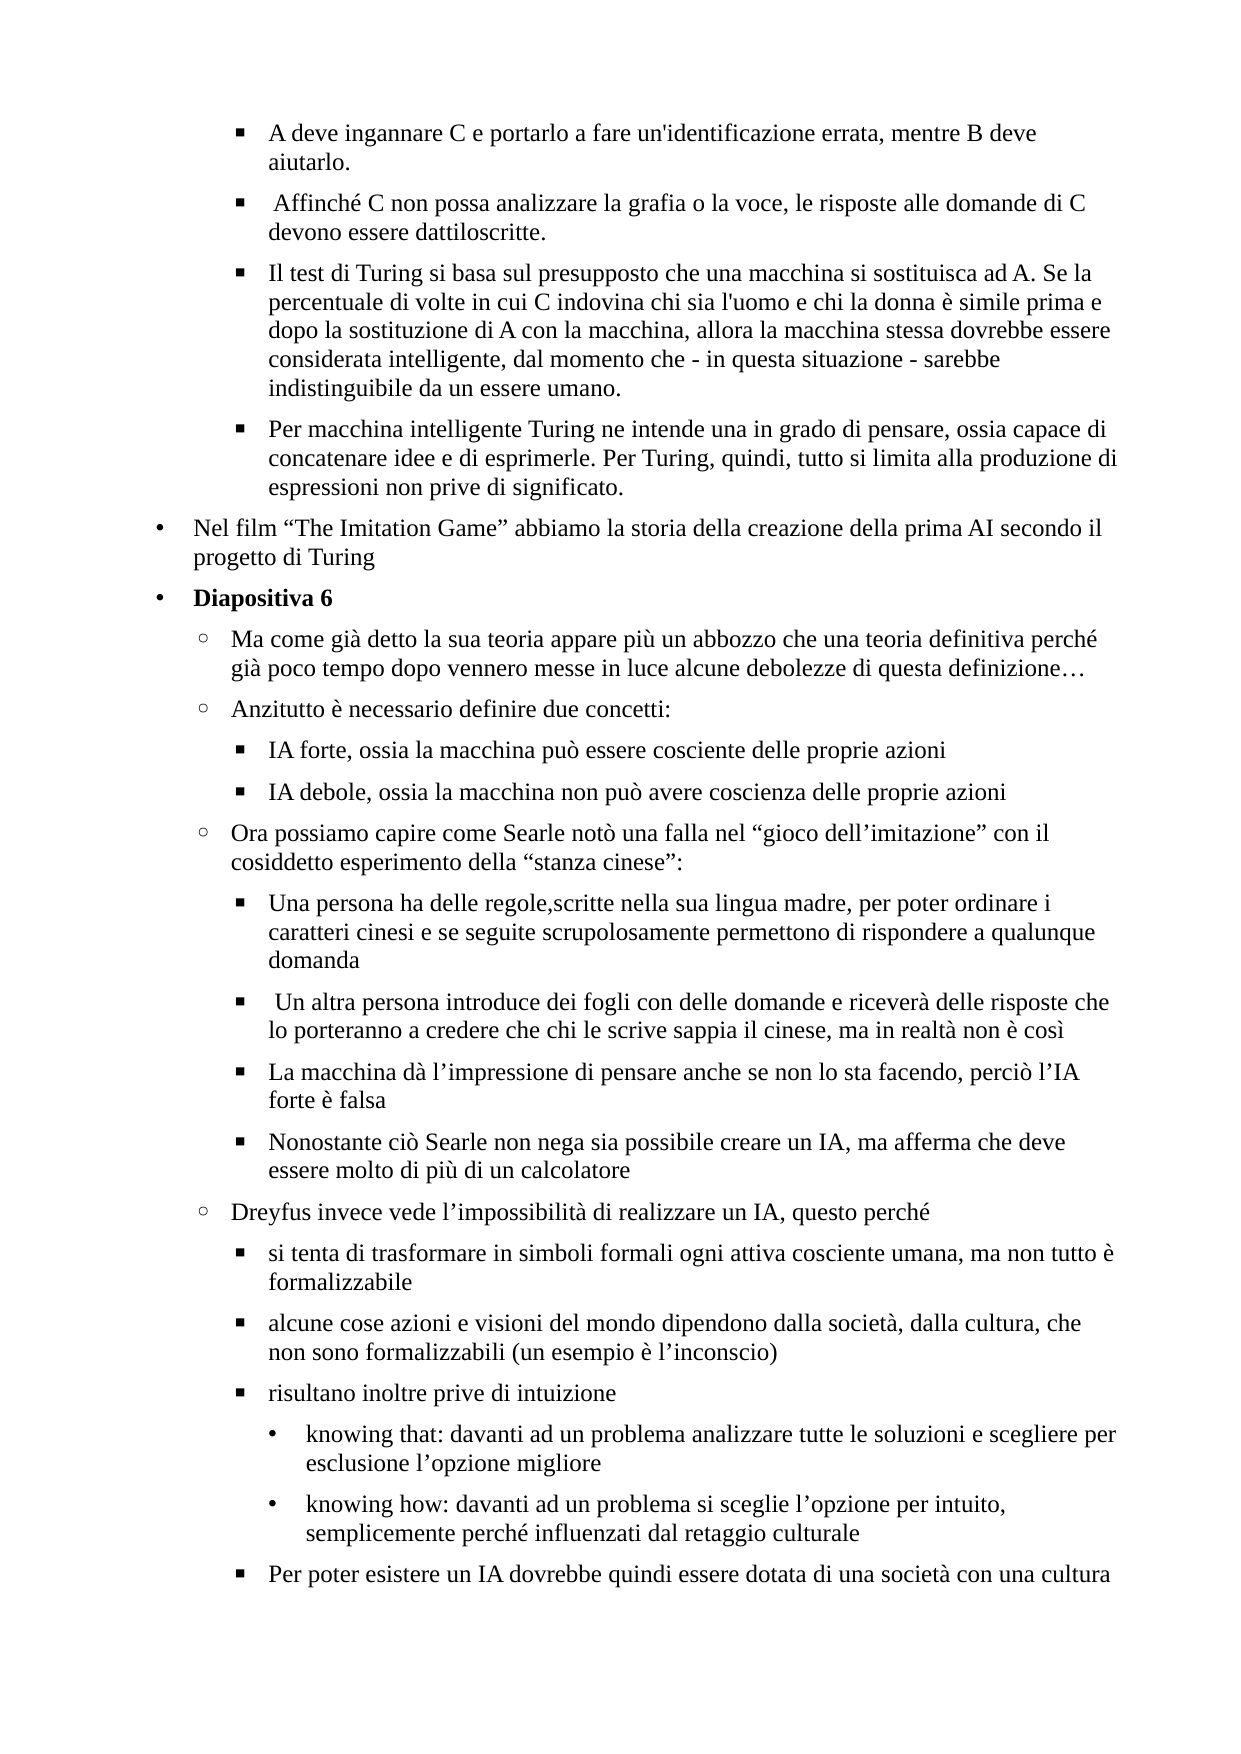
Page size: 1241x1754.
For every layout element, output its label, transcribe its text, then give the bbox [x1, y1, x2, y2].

list La macchina dà l’impressione di pensare anche se non lo sta facendo, perciò l’IA forte è falsa [231, 1057, 1122, 1114]
list Un altra persona introduce dei fogli con delle domande e riceverà delle risposte che lo porteranno a credere che chi le scrive sappia il cinese, ma in realtà non è così [231, 987, 1122, 1044]
list alcune cose azioni e visioni del mondo dipendono dalla società, dalla cultura, che non sono formalizzabili (un esempio è l’inconscio) [231, 1308, 1122, 1366]
list IA forte, ossia la macchina può essere cosciente delle proprie azioni [231, 736, 1122, 764]
list Per macchina intelligente Turing ne intende una in grado di pensare, ossia capace di concatenare idee e di esprimerle. Per Turing, quindi, tutto si limita alla produzione di espressioni non prive di significato. [231, 414, 1122, 501]
list si tenta di trasformare in simboli formali ogni attiva cosciente umana, ma non tutto è formalizzabile [231, 1238, 1122, 1296]
list Dreyfus invece vede l’impossibilità di realizzare un IA, questo perché [193, 1197, 1122, 1226]
list risultano inoltre prive di intuizione [231, 1378, 1122, 1407]
list Una persona ha delle regole,scritte nella sua lingua madre, per poter ordinare i caratteri cinesi e se seguite scrupolosamente permettono di rispondere a qualunque domanda [231, 888, 1122, 974]
list IA debole, ossia la macchina non può avere coscienza delle proprie azioni [231, 777, 1122, 806]
list Ora possiamo capire come Searle notò una falla nel “gioco dell’imitazione” con il cosiddetto esperimento della “stanza cinese”: [193, 818, 1122, 876]
list A deve ingannare C e portarlo a fare un'identificazione errata, mentre B deve aiutarlo. [231, 118, 1122, 176]
list Ma come già detto la sua teoria appare più un abbozzo che una teoria definitiva perché già poco tempo dopo vennero messe in luce alcune debolezze di questa definizione… [193, 624, 1122, 682]
list Nel film “The Imitation Game” abbiamo la storia della creazione della prima AI secondo il progetto di Turing [156, 513, 1122, 571]
list knowing that: davanti ad un problema analizzare tutte le soluzioni e scegliere per esclusione l’opzione migliore [268, 1419, 1122, 1477]
list Anzitutto è necessario definire due concetti: [193, 694, 1122, 723]
list Nonostante ciò Searle non nega sia possibile creare un IA, ma afferma che deve essere molto di più di un calcolatore [231, 1127, 1122, 1184]
list knowing how: davanti ad un problema si sceglie l’opzione per intuito, semplicemente perché influenzati dal retaggio culturale [268, 1489, 1122, 1547]
list Il test di Turing si basa sul presupposto che una macchina si sostituisca ad A. Se la percentuale di volte in cui C indovina chi sia l'uomo e chi la donna è simile prima e dopo la sostituzione di A con la macchina, allora la macchina stessa dovrebbe essere considerata intelligente, dal momento che - in questa situazione - sarebbe indistinguibile da un essere umano. [231, 258, 1122, 402]
list Per poter esistere un IA dovrebbe quindi essere dotata di una società con una cultura [231, 1559, 1122, 1588]
list Affinché C non possa analizzare la grafia o la voce, le risposte alle domande di C devono essere dattiloscritte. [231, 188, 1122, 246]
list Diapositiva 6 [156, 583, 1122, 612]
